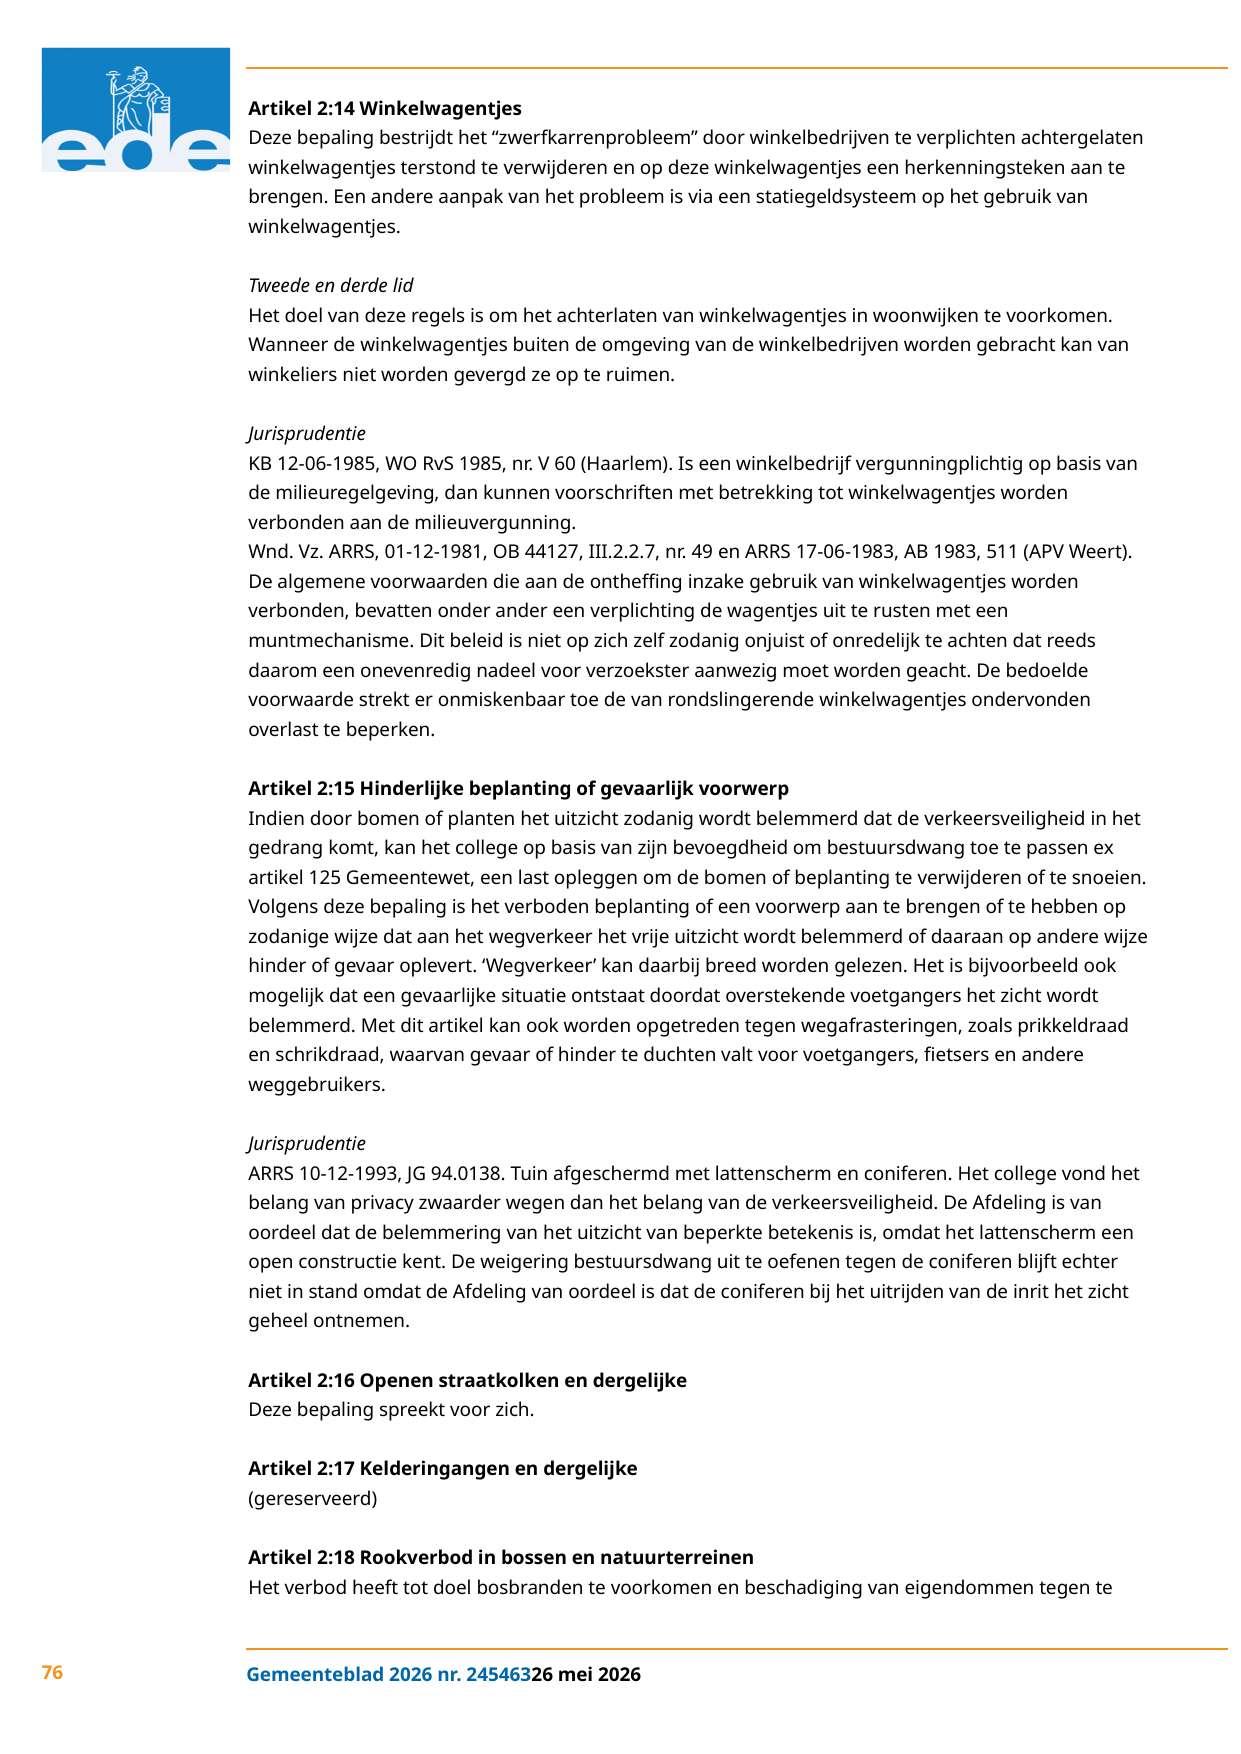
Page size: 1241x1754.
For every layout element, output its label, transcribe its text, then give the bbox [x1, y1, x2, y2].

text (gereserveerd) [248, 1485, 1152, 1511]
text Volgens deze bepaling is het verboden beplanting of een voorwerp aan te brengen of te hebben op zodanige wijze dat aan het wegverkeer het vrije uitzicht wordt belemmerd of daaraan op andere wijze hinder of gevaar oplevert. ‘Wegverkeer’ kan daarbij breed worden gelezen. Het is bijvoorbeeld ook mogelijk dat een gevaarlijke situatie ontstaat doordat overstekende voetgangers het zicht wordt belemmerd. Met dit artikel kan ook worden opgetreden tegen wegafrasteringen, zoals prikkeldraad en schrikdraad, waarvan gevaar of hinder te duchten valt voor voetgangers, fietsers en andere weggebruikers. [248, 893, 1152, 1097]
text Artikel 2:15 Hinderlijke beplanting of gevaarlijk voorwerp [248, 775, 1152, 801]
text Jurisprudentie [248, 420, 1152, 446]
text Deze bepaling spreekt voor zich. [248, 1396, 1152, 1422]
text Artikel 2:18 Rookverbod in bossen en natuurterreinen [248, 1544, 1152, 1570]
text Het doel van deze regels is om het achterlaten van winkelwagentjes in woonwijken te voorkomen. Wanneer de winkelwagentjes buiten de omgeving van de winkelbedrijven worden gebracht kan van winkeliers niet worden gevergd ze op te ruimen. [248, 302, 1152, 387]
text KB 12-06-1985, WO RvS 1985, nr. V 60 (Haarlem). Is een winkelbedrijf vergunningplichtig op basis van de milieuregelgeving, dan kunnen voorschriften met betrekking tot winkelwagentjes worden verbonden aan de milieuvergunning. [248, 450, 1152, 535]
text Jurisprudentie [248, 1130, 1152, 1156]
text Wnd. Vz. ARRS, 01-12-1981, OB 44127, III.2.2.7, nr. 49 en ARRS 17-06-1983, AB 1983, 511 (APV Weert). De algemene voorwaarden die aan de ontheffing inzake gebruik van winkelwagentjes worden verbonden, bevatten onder ander een verplichting de wagentjes uit te rusten met een muntmechanisme. Dit beleid is niet op zich zelf zodanig onjuist of onredelijk te achten dat reeds daarom een onevenredig nadeel voor verzoekster aanwezig moet worden geacht. De bedoelde voorwaarde strekt er onmiskenbaar toe de van rondslingerende winkelwagentjes ondervonden overlast te beperken. [248, 538, 1152, 742]
text ARRS 10-12-1993, JG 94.0138. Tuin afgeschermd met lattenscherm en coniferen. Het college vond het belang van privacy zwaarder wegen dan het belang van de verkeersveiligheid. De Afdeling is van oordeel dat de belemmering van het uitzicht van beperkte betekenis is, omdat het lattenscherm een open constructie kent. De weigering bestuursdwang uit te oefenen tegen de coniferen blijft echter niet in stand omdat de Afdeling van oordeel is dat de coniferen bij het uitrijden van de inrit het zicht geheel ontnemen. [248, 1160, 1152, 1333]
text Deze bepaling bestrijdt het “zwerfkarrenprobleem” door winkelbedrijven te verplichten achtergelaten winkelwagentjes terstond te verwijderen en op deze winkelwagentjes een herkenningsteken aan te brengen. Een andere aanpak van het probleem is via een statiegeldsysteem op het gebruik van winkelwagentjes. [248, 124, 1152, 239]
text Het verbod heeft tot doel bosbranden te voorkomen en beschadiging van eigendommen tegen te [248, 1574, 1152, 1600]
text Artikel 2:14 Winkelwagentjes [248, 95, 1152, 121]
text Indien door bomen of planten het uitzicht zodanig wordt belemmerd dat de verkeersveiligheid in het gedrang komt, kan het college op basis van zijn bevoegdheid om bestuursdwang toe te passen ex artikel 125 Gemeentewet, een last opleggen om de bomen of beplanting te verwijderen of te snoeien. [248, 805, 1152, 890]
text Tweede en derde lid [248, 272, 1152, 298]
picture [41, 47, 231, 172]
text Artikel 2:16 Openen straatkolken en dergelijke [248, 1367, 1152, 1393]
text Artikel 2:17 Kelderingangen en dergelijke [248, 1456, 1152, 1481]
